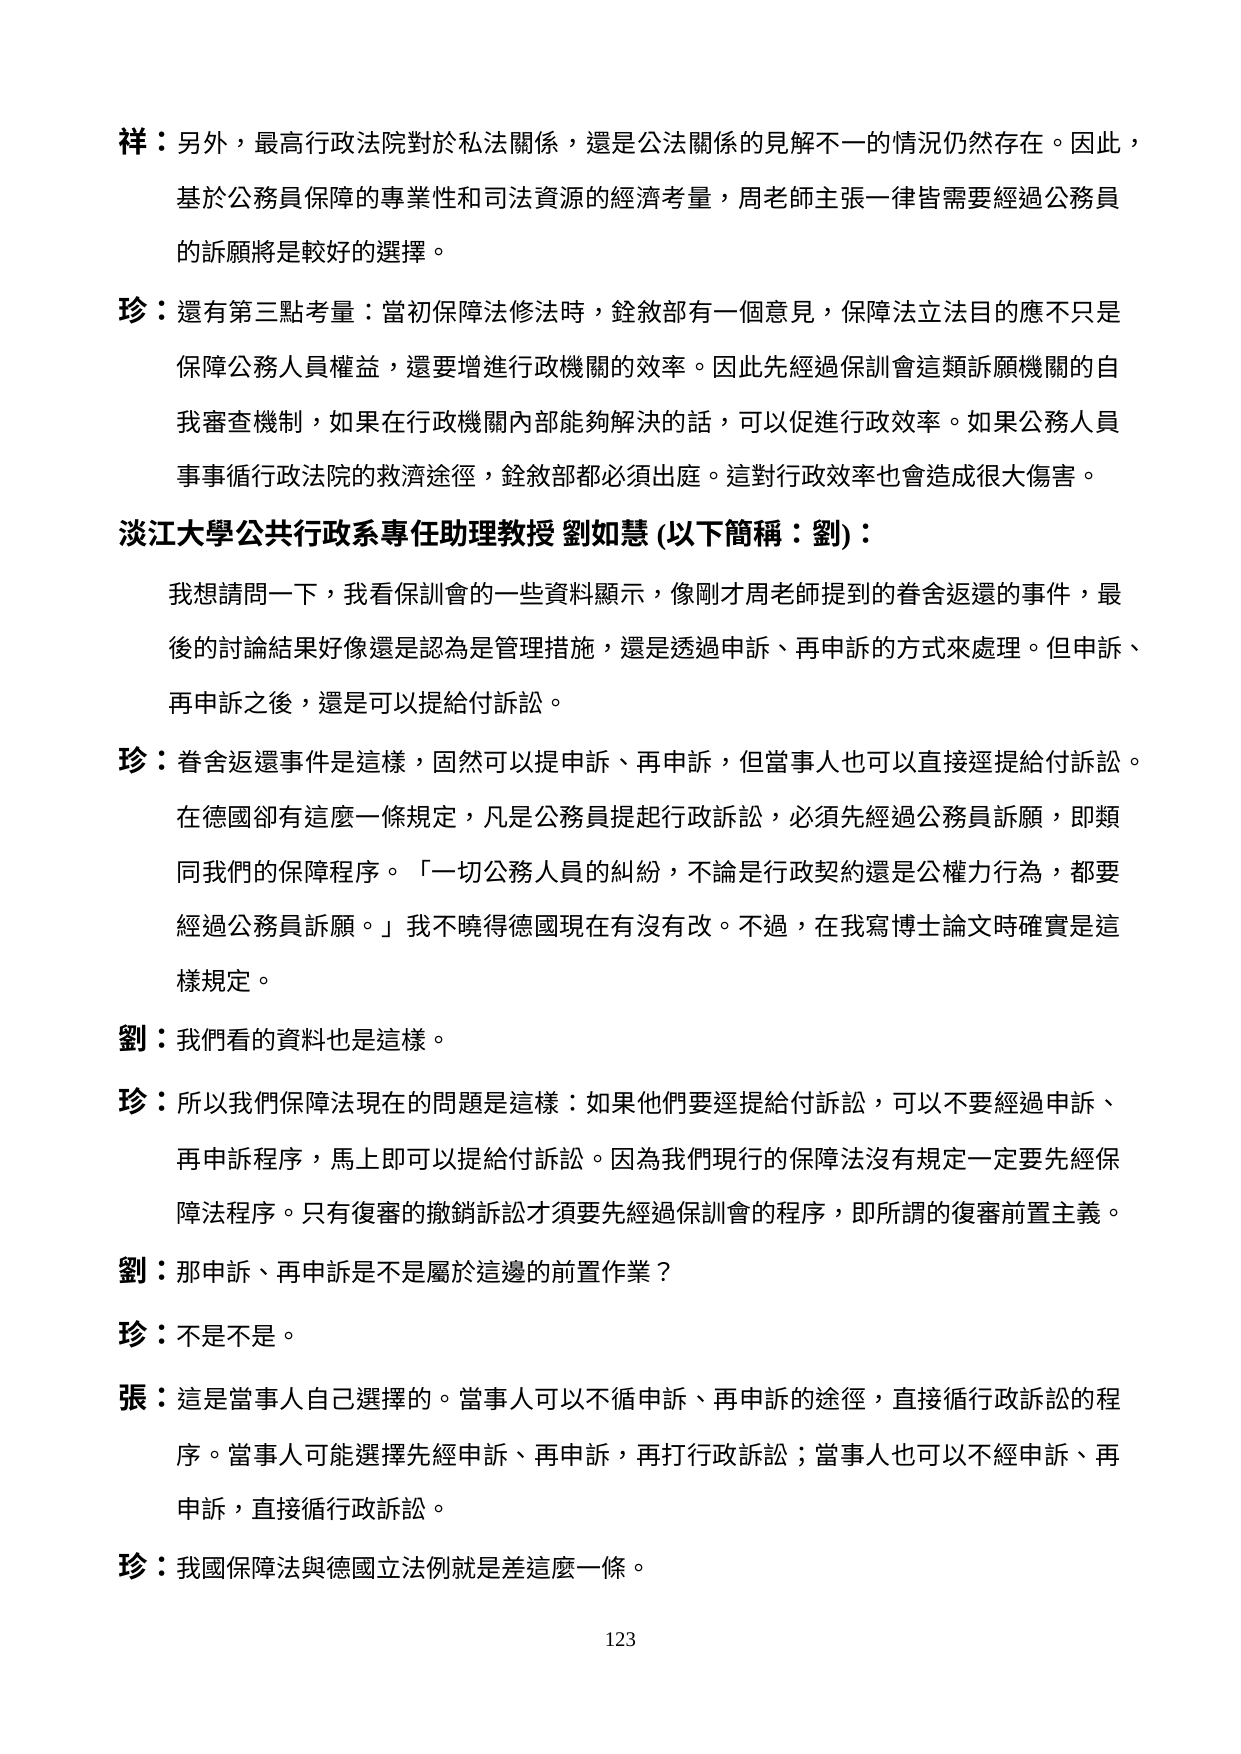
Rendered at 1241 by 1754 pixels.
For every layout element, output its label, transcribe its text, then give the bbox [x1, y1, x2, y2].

text 珍：眷舍返還事件是這樣，固然可以提申訴、再申訴，但當事人也可以直接逕提給付訴訟。在德國卻有這麼一條規定，凡是公務員提起行政訴訟，必須先經過公務員訴願，即類同我們的保障程序。「一切公務人員的糾紛，不論是行政契約還是公權力行為，都要經過公務員訴願。」我不曉得德國現在有沒有改。不過，在我寫博士論文時確實是這樣規定。 [118, 737, 1122, 997]
text 劉：我們看的資料也是這樣。 [118, 1015, 1122, 1058]
text 珍：我國保障法與德國立法例就是差這麼一條。 [118, 1544, 1122, 1586]
text 張：這是當事人自己選擇的。當事人可以不循申訴、再申訴的途徑，直接循行政訴訟的程序。當事人可能選擇先經申訴、再申訴，再打行政訴訟；當事人也可以不經申訴、再申訴，直接循行政訴訟。 [118, 1375, 1122, 1526]
text 淡江大學公共行政系專任助理教授 劉如慧 (以下簡稱：劉)： [118, 511, 1122, 553]
text 珍：所以我們保障法現在的問題是這樣：如果他們要逕提給付訴訟，可以不要經過申訴、再申訴程序，馬上即可以提給付訴訟。因為我們現行的保障法沒有規定一定要先經保障法程序。只有復審的撤銷訴訟才須要先經過保訓會的程序，即所謂的復審前置主義。 [118, 1079, 1122, 1230]
text 珍：不是不是。 [118, 1311, 1122, 1354]
text 劉：那申訴、再申訴是不是屬於這邊的前置作業？ [118, 1248, 1122, 1290]
text 祥：另外，最高行政法院對於私法關係，還是公法關係的見解不一的情況仍然存在。因此，基於公務員保障的專業性和司法資源的經濟考量，周老師主張一律皆需要經過公務員的訴願將是較好的選擇。 [118, 118, 1122, 269]
text 我想請問一下，我看保訓會的一些資料顯示，像剛才周老師提到的眷舍返還的事件，最後的討論結果好像還是認為是管理措施，還是透過申訴、再申訴的方式來處理。但申訴、再申訴之後，還是可以提給付訴訟。 [168, 574, 1122, 719]
text 珍：還有第三點考量：當初保障法修法時，銓敘部有一個意見，保障法立法目的應不只是保障公務人員權益，還要增進行政機關的效率。因此先經過保訓會這類訴願機關的自我審查機制，如果在行政機關內部能夠解決的話，可以促進行政效率。如果公務人員事事循行政法院的救濟途徑，銓敘部都必須出庭。這對行政效率也會造成很大傷害。 [118, 287, 1122, 493]
